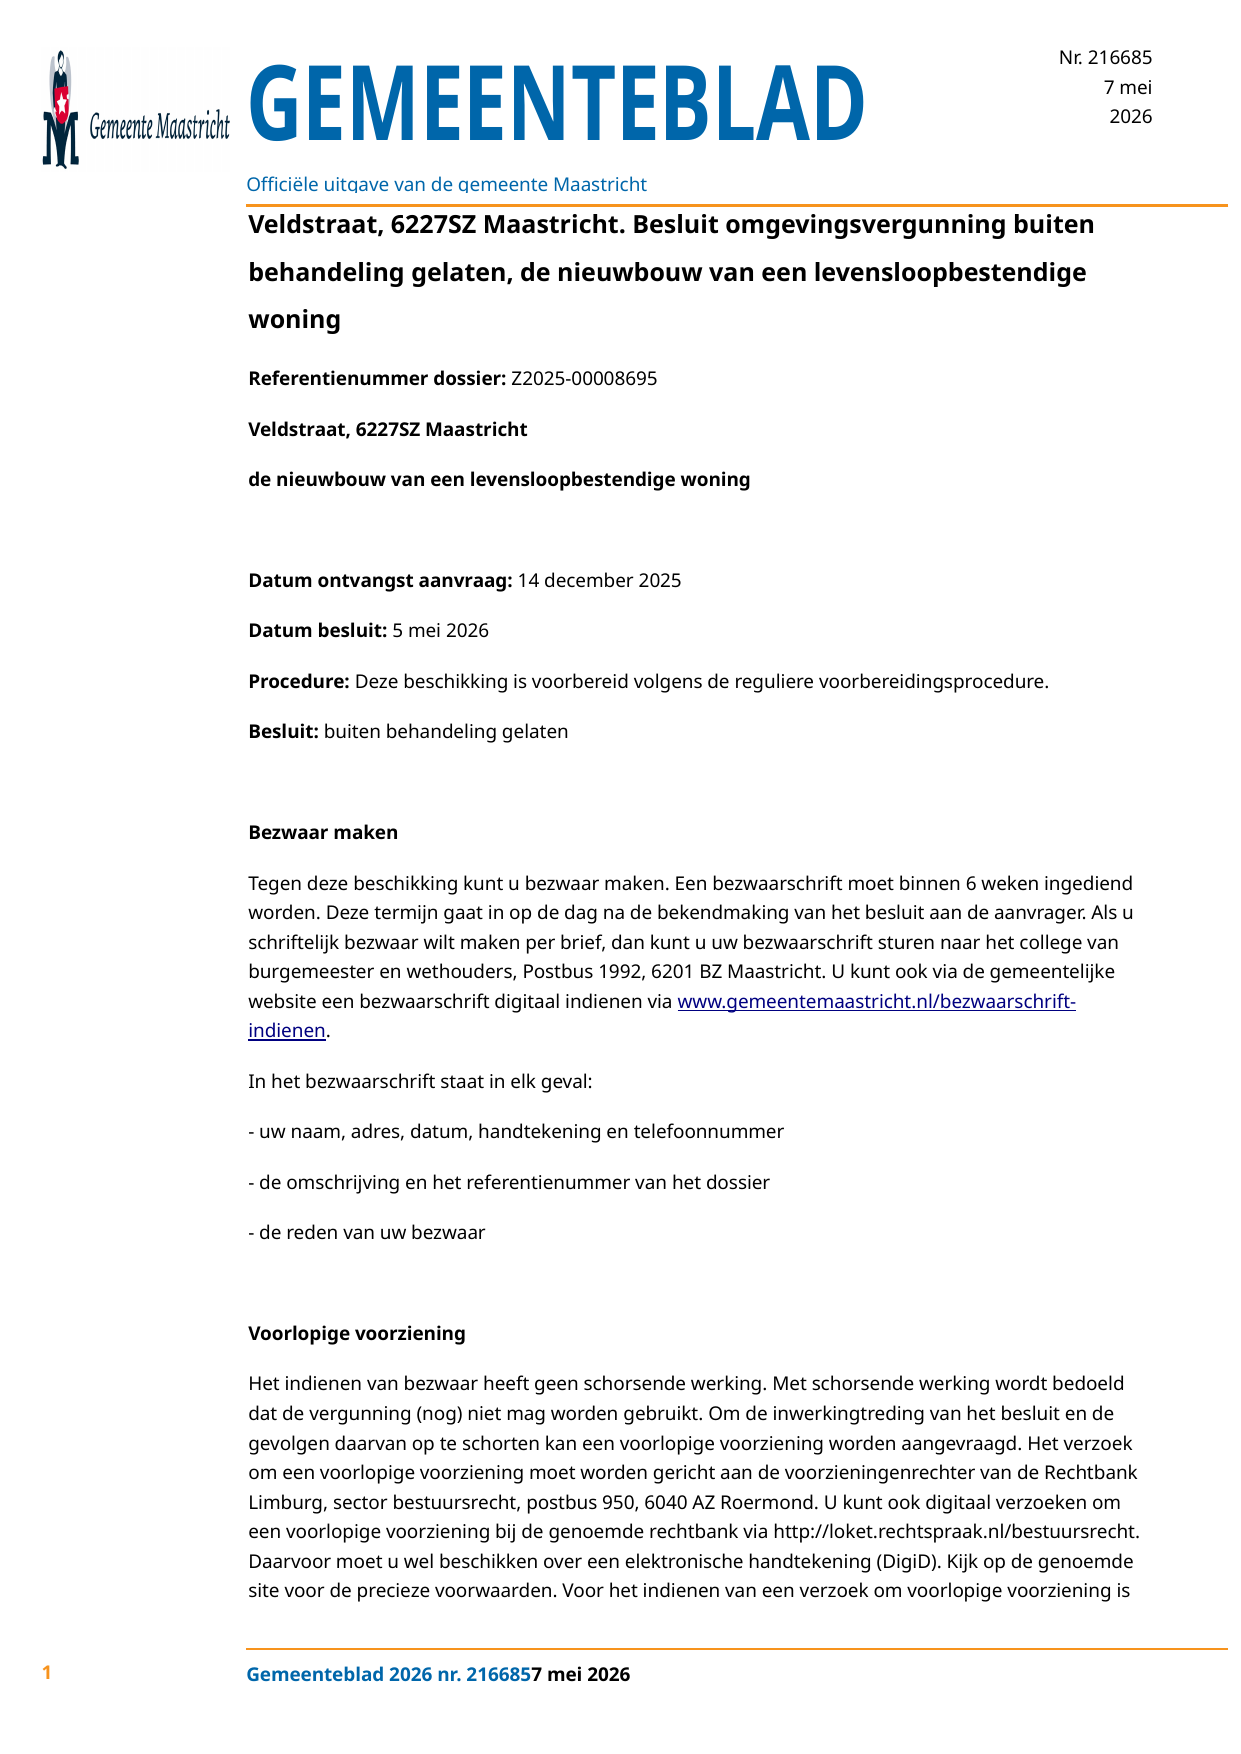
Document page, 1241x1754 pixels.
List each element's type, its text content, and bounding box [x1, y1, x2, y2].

picture [41, 47, 231, 172]
text Voorlopige voorziening [248, 1320, 1152, 1346]
text Het indienen van bezwaar heeft geen schorsende werking. Met schorsende werking wordt bedoeld dat de vergunning (nog) niet mag worden gebruikt. Om de inwerkingtreding van het besluit en de gevolgen daarvan op te schorten kan een voorlopige voorziening worden aangevraagd. Het verzoek om een voorlopige voorziening moet worden gericht aan de voorzieningenrechter van de Rechtbank Limburg, sector bestuursrecht, postbus 950, 6040 AZ Roermond. U kunt ook digitaal verzoeken om een voorlopige voorziening bij de genoemde rechtbank via http://loket.rechtspraak.nl/bestuursrecht. Daarvoor moet u wel beschikken over een elektronische handtekening (DigiD). Kijk op de genoemde site voor de precieze voorwaarden. Voor het indienen van een verzoek om voorlopige voorziening is [248, 1371, 1152, 1603]
text Besluit: buiten behandeling gelaten [248, 718, 1152, 744]
text Procedure: Deze beschikking is voorbereid volgens de reguliere voorbereidingsprocedure. [248, 668, 1152, 694]
text Veldstraat, 6227SZ Maastricht. Besluit omgevingsvergunning buiten behandeling gelaten, de nieuwbouw van een levensloopbestendige woning [248, 207, 1152, 336]
text Veldstraat, 6227SZ Maastricht [248, 416, 1152, 442]
text - de reden van uw bezwaar [248, 1219, 1152, 1245]
text Tegen deze beschikking kunt u bezwaar maken. Een bezwaarschrift moet binnen 6 weken ingediend worden. Deze termijn gaat in op de dag na de bekendmaking van het besluit aan de aanvrager. Als u schriftelijk bezwaar wilt maken per brief, dan kunt u uw bezwaarschrift sturen naar het college van burgemeester en wethouders, Postbus 1992, 6201 BZ Maastricht. U kunt ook via de gemeentelijke website een bezwaarschrift digitaal indienen via www.gemeentemaastricht.nl/bezwaarschrift-indienen. [248, 870, 1152, 1043]
text Referentienummer dossier: Z2025-00008695 [248, 366, 1152, 391]
text In het bezwaarschrift staat in elk geval: [248, 1068, 1152, 1094]
text - de omschrijving en het referentienummer van het dossier [248, 1169, 1152, 1194]
text - uw naam, adres, datum, handtekening en telefoonnummer [248, 1118, 1152, 1144]
text Bezwaar maken [248, 819, 1152, 845]
text de nieuwbouw van een levensloopbestendige woning [248, 466, 1152, 492]
text Datum ontvangst aanvraag: 14 december 2025 [248, 567, 1152, 593]
text Datum besluit: 5 mei 2026 [248, 618, 1152, 643]
